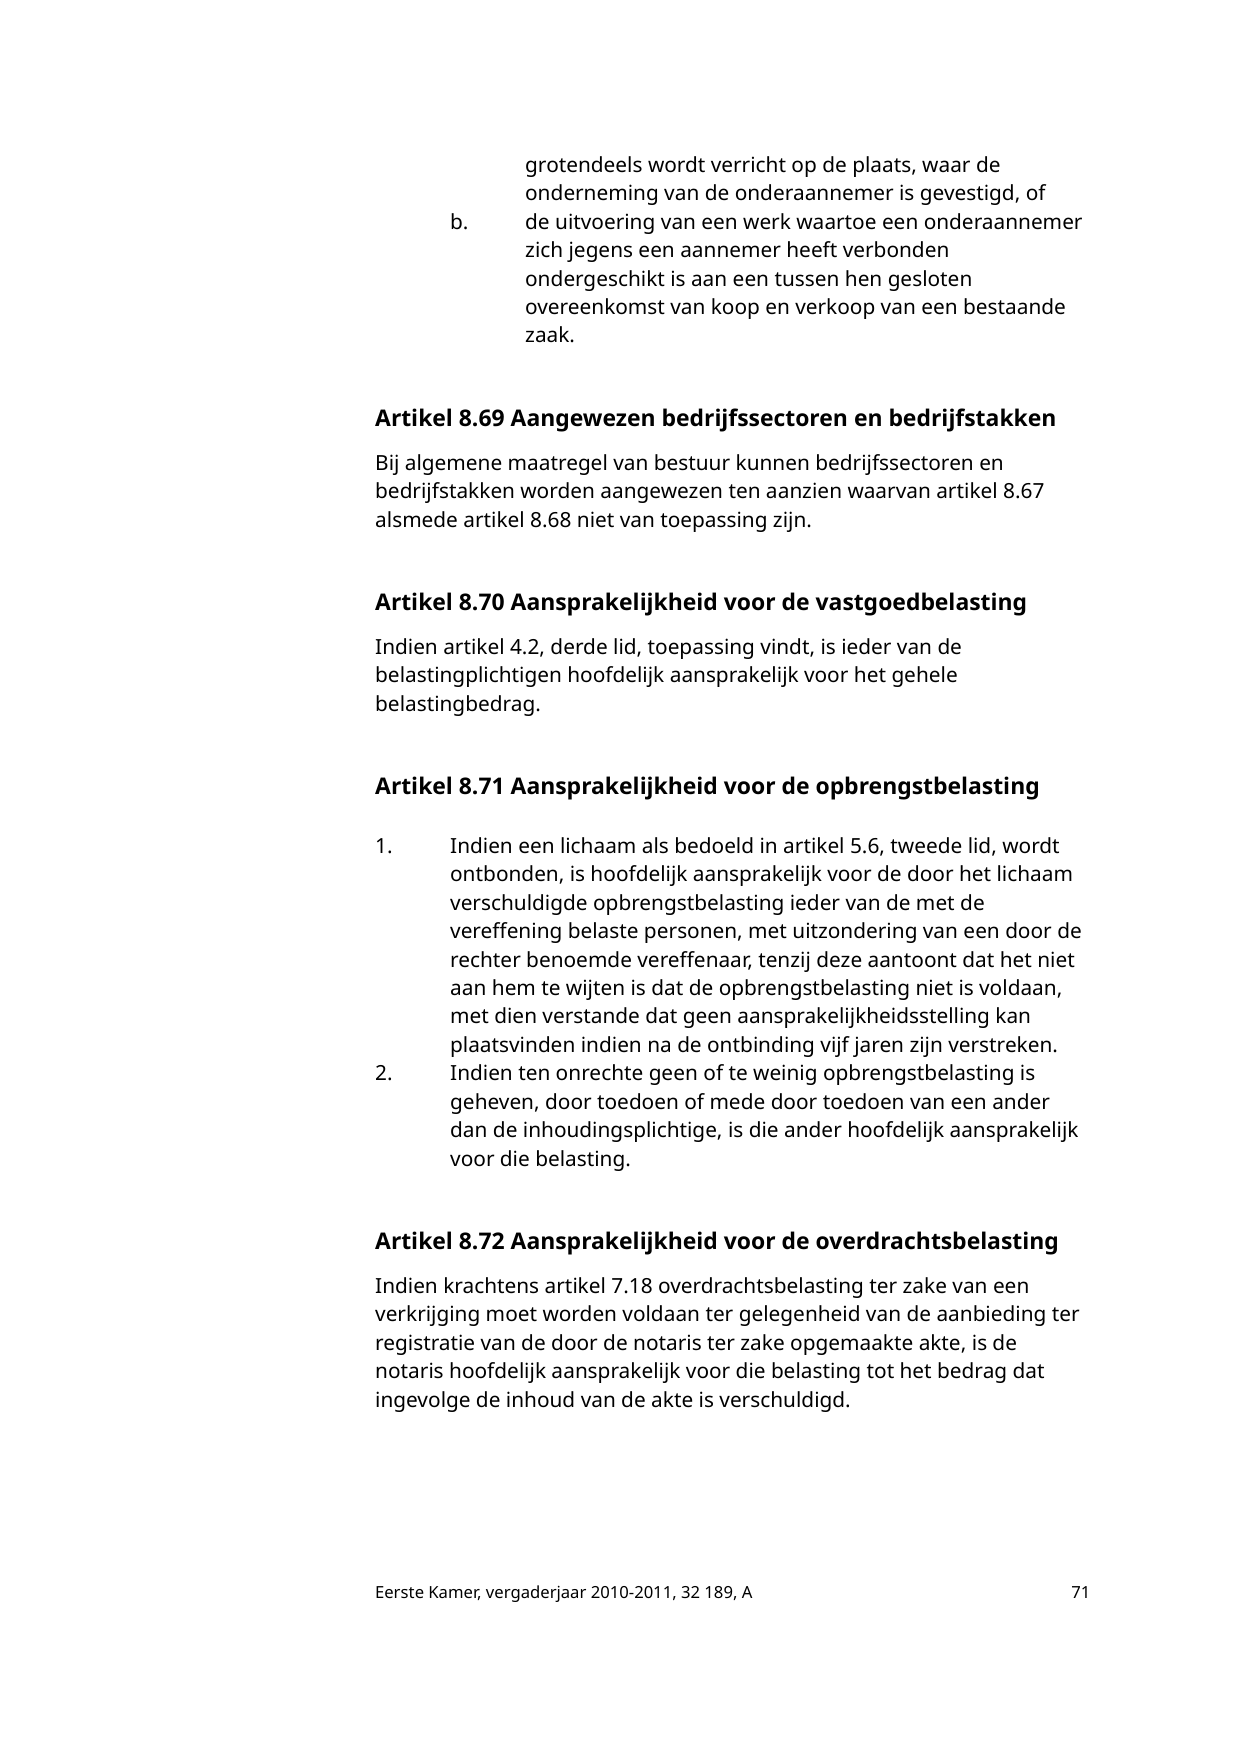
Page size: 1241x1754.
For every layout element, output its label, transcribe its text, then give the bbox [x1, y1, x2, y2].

subtitle Artikel 8.72 Aansprakelijkheid voor de overdrachtsbelasting [375, 1225, 1090, 1256]
list Indien een lichaam als bedoeld in artikel 5.6, tweede lid, wordt ontbonden, is hoofdelijk aansprakelijk voor de door het lichaam verschuldigde opbrengstbelasting ieder van de met de vereffening belaste personen, met uitzondering van een door de rechter benoemde vereffenaar, tenzij deze aantoont dat het niet aan hem te wijten is dat de opbrengstbelasting niet is voldaan, met dien verstande dat geen aansprakelijkheidsstelling kan plaatsvinden indien na de ontbinding vijf jaren zijn verstreken. [375, 831, 1090, 1058]
list de uitvoering van een werk waartoe een onderaannemer zich jegens een aannemer heeft verbonden ondergeschikt is aan een tussen hen gesloten overeenkomst van koop en verkoop van een bestaande zaak. [450, 207, 1090, 349]
text Indien artikel 4.2, derde lid, toepassing vindt, is ieder van de belastingplichtigen hoofdelijk aansprakelijk voor het gehele belastingbedrag. [375, 632, 1090, 717]
subtitle Artikel 8.70 Aansprakelijkheid voor de vastgoedbelasting [375, 586, 1090, 617]
list Indien ten onrechte geen of te weinig opbrengstbelasting is geheven, door toedoen of mede door toedoen van een ander dan de inhoudingsplichtige, is die ander hoofdelijk aansprakelijk voor die belasting. [375, 1058, 1090, 1172]
text Indien krachtens artikel 7.18 overdrachtsbelasting ter zake van een verkrijging moet worden voldaan ter gelegenheid van de aanbieding ter registratie van de door de notaris ter zake opgemaakte akte, is de notaris hoofdelijk aansprakelijk voor die belasting tot het bedrag dat ingevolge de inhoud van de akte is verschuldigd. [375, 1271, 1090, 1413]
list grotendeels wordt verricht op de plaats, waar de onderneming van de onderaannemer is gevestigd, of [450, 150, 1090, 207]
subtitle Artikel 8.71 Aansprakelijkheid voor de opbrengstbelasting [375, 770, 1090, 801]
subtitle Artikel 8.69 Aangewezen bedrijfssectoren en bedrijfstakken [375, 402, 1090, 433]
text Bij algemene maatregel van bestuur kunnen bedrijfssectoren en bedrijfstakken worden aangewezen ten aanzien waarvan artikel 8.67 alsmede artikel 8.68 niet van toepassing zijn. [375, 448, 1090, 533]
